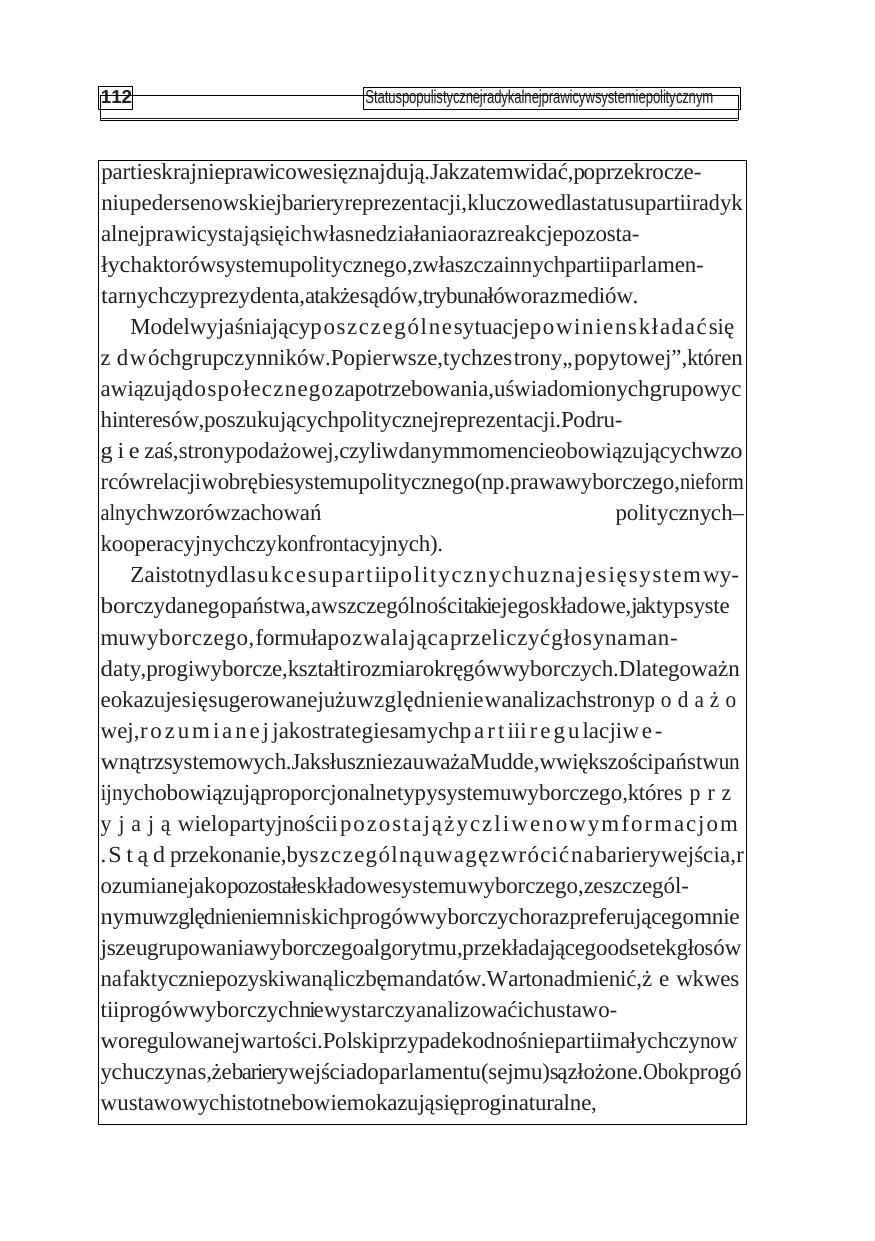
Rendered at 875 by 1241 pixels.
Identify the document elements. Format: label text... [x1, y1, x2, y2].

text Zaistotnydlasukcesupartiipolitycznychuznajesięsystemwy-borczydanegopaństwa,awszczególnościtakiejegoskładowe,jaktypsystemuwyborczego,formułapozwalającaprzeliczyćgłosynaman-daty,progiwyborcze,kształtirozmiarokręgówwyborczych.Dlategoważneokazujesięsugerowanejużuwzględnieniewanalizachstronypodażowej,rozumianejjakostrategiesamychpartiiiregulacjiwe-wnątrzsystemowych.JaksłuszniezauważaMudde,wwiększościpaństwunijnychobowiązująproporcjonalnetypysystemuwyborczego,któresprzyjająwielopartyjnościipozostajążyczliwenowymformacjom.Stądprzekonanie,byszczególnąuwagęzwrócićnabarierywejścia,rozumianejakopozostałeskładowesystemuwyborczego,zeszczegól-nymuwzględnieniemniskichprogówwyborczychorazpreferującegomniejszeugrupowaniawyborczegoalgorytmu,przekładającegoodsetekgłosównafaktyczniepozyskiwanąliczbęmandatów.Wartonadmienić,żewkwestiiprogówwyborczychniewystarczyanalizowaćichustawo-woregulowanejwartości.Polskiprzypadekodnośniepartiimałychczynowychuczynas,żebarierywejściadoparlamentu(sejmu)sązłożone.Obokprogówustawowychistotnebowiemokazująsięproginaturalne, [100, 562, 744, 1116]
text 112 [101, 96, 132, 107]
text Modelwyjaśniającyposzczególnesytuacjepowinienskładaćsięzdwóchgrupczynników.Popierwsze,tychzestrony„popytowej”,którenawiązujądospołecznegozapotrzebowania,uświadomionychgrupowychinteresów,poszukującychpolitycznejreprezentacji.Podru-giezaś,stronypodażowej,czyliwdanymmomencieobowiązującychwzorcówrelacjiwobrębiesystemupolitycznego(np.prawawyborczego,nieformalnychwzorówzachowań politycznych–kooperacyjnychczykonfrontacyjnych). [100, 313, 744, 557]
text partieskrajnieprawicowesięznajdują.Jakzatemwidać,poprzekrocze- [101, 161, 746, 184]
text 112 [101, 87, 132, 95]
text Statuspopulistycznejradykalnejprawicywsystemiepolitycznym [365, 88, 740, 107]
text niupedersenowskiejbarieryreprezentacji,kluczowedlastatusupartiiradykalnejprawicystająsięichwłasnedziałaniaorazreakcjepozosta-łychaktorówsystemupolitycznego,zwłaszczainnychpartiiparlamen-tarnychczyprezydenta,atakżesądów,trybunałóworazmediów. [101, 189, 744, 308]
